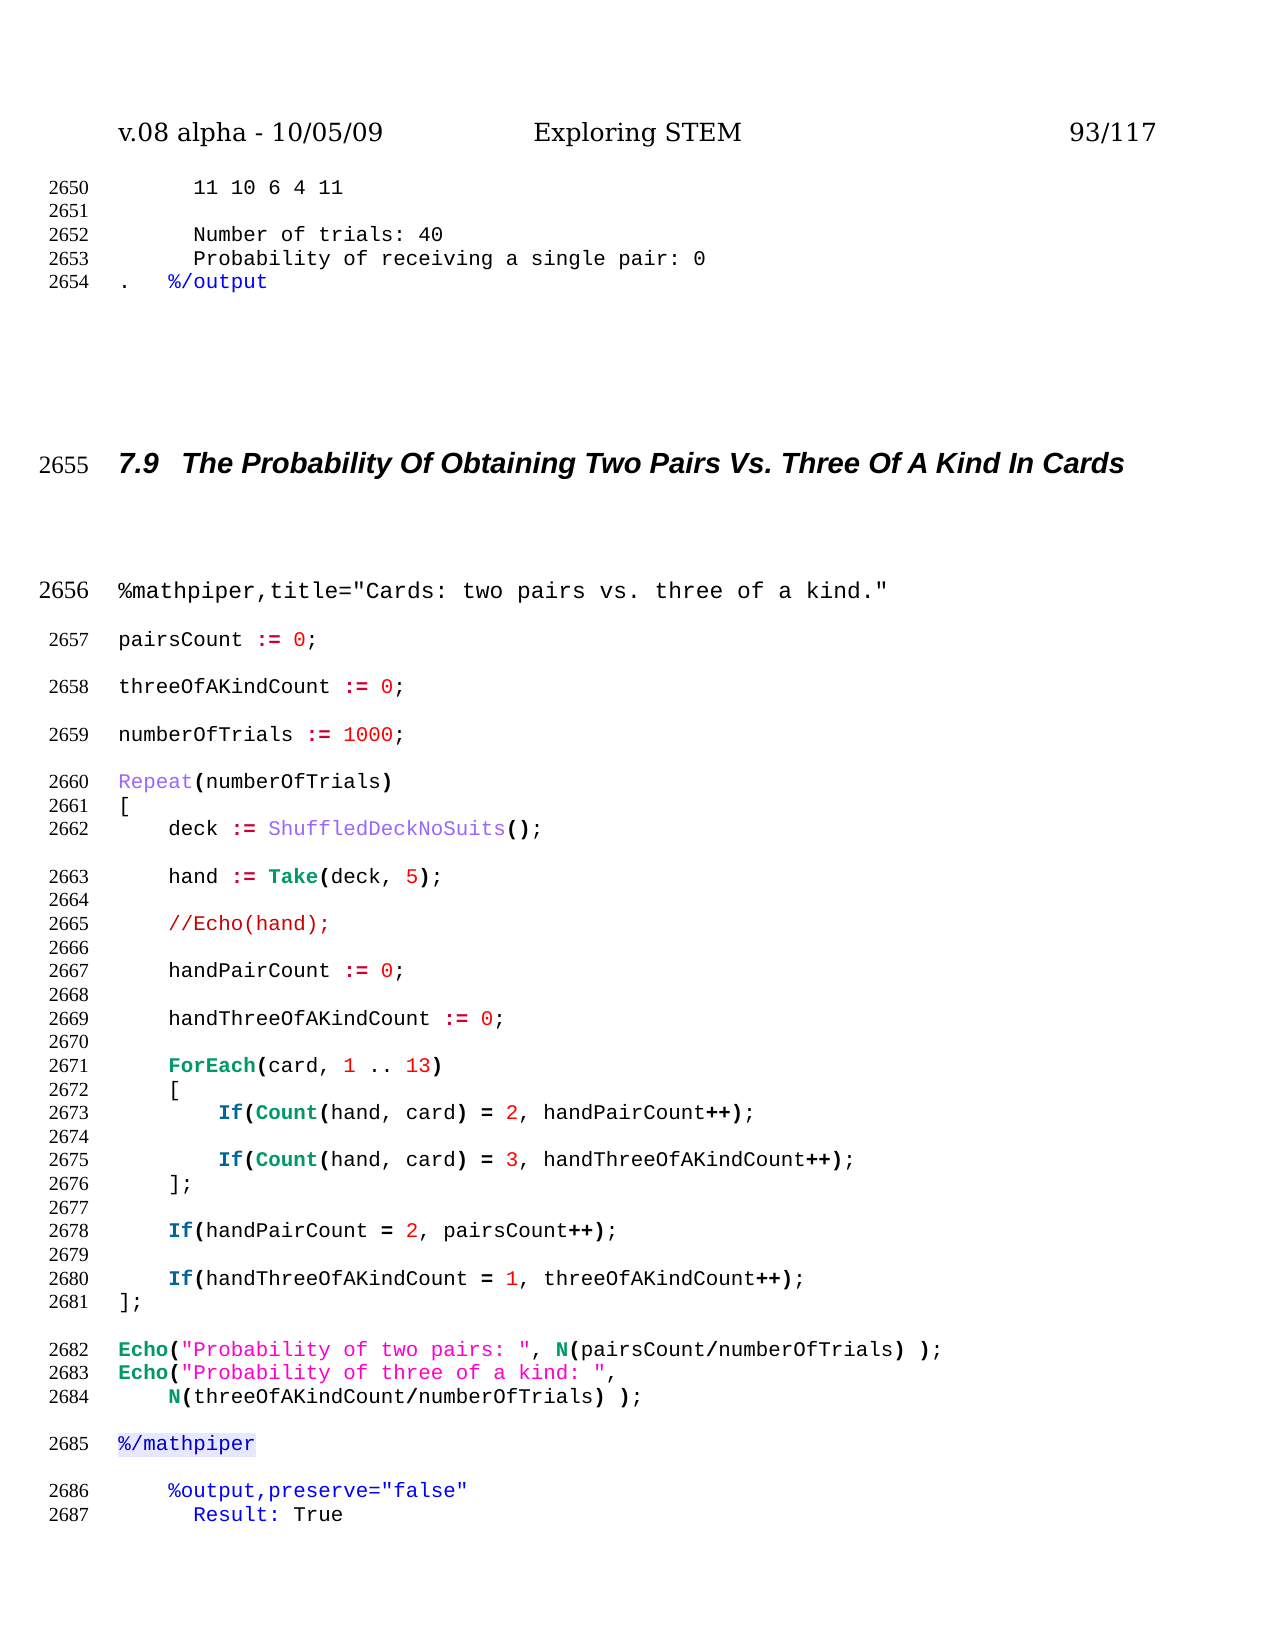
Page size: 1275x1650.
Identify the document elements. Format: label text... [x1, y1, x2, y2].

text handThreeOfAKindCount := 0; [118, 1008, 1157, 1031]
text Echo("Probability of three of a kind: ", [118, 1362, 1157, 1386]
text ]; [118, 1291, 1157, 1315]
text ForEach(card, 1 .. 13) [118, 1055, 1157, 1078]
text numberOfTrials := 1000; [118, 724, 1157, 747]
text Echo("Probability of two pairs: ", N(pairsCount/numberOfTrials) ); [118, 1339, 1157, 1362]
subtitle The Probability Of Obtaining Two Pairs Vs. Three Of A Kind In Cards [118, 446, 1157, 479]
text Repeat(numberOfTrials) [118, 771, 1157, 795]
text hand := Take(deck, 5); [118, 866, 1157, 889]
text If(handThreeOfAKindCount = 1, threeOfAKindCount++); [118, 1268, 1157, 1291]
text [ [118, 1078, 1157, 1102]
text handPairCount := 0; [118, 960, 1157, 984]
text Probability of receiving a single pair: 0 [118, 248, 1157, 271]
text %output,preserve="false" [118, 1481, 1157, 1504]
text //Echo(hand); [118, 913, 1157, 937]
text threeOfAKindCount := 0; [118, 677, 1157, 700]
text Number of trials: 40 [118, 224, 1157, 248]
text %/mathpiper [118, 1433, 1157, 1457]
text If(Count(hand, card) = 3, handThreeOfAKindCount++); [118, 1149, 1157, 1173]
text Result: True [118, 1504, 1157, 1528]
text deck := ShuffledDeckNoSuits(); [118, 818, 1157, 842]
text pairsCount := 0; [118, 629, 1157, 653]
text . %/output [118, 271, 1157, 295]
text If(handPairCount = 2, pairsCount++); [118, 1220, 1157, 1244]
text [ [118, 795, 1157, 818]
text %mathpiper,title="Cards: two pairs vs. three of a kind." [118, 580, 1157, 606]
text ]; [118, 1173, 1157, 1197]
text If(Count(hand, card) = 2, handPairCount++); [118, 1102, 1157, 1126]
text 11 10 6 4 11 [118, 177, 1157, 200]
text N(threeOfAKindCount/numberOfTrials) ); [118, 1386, 1157, 1409]
